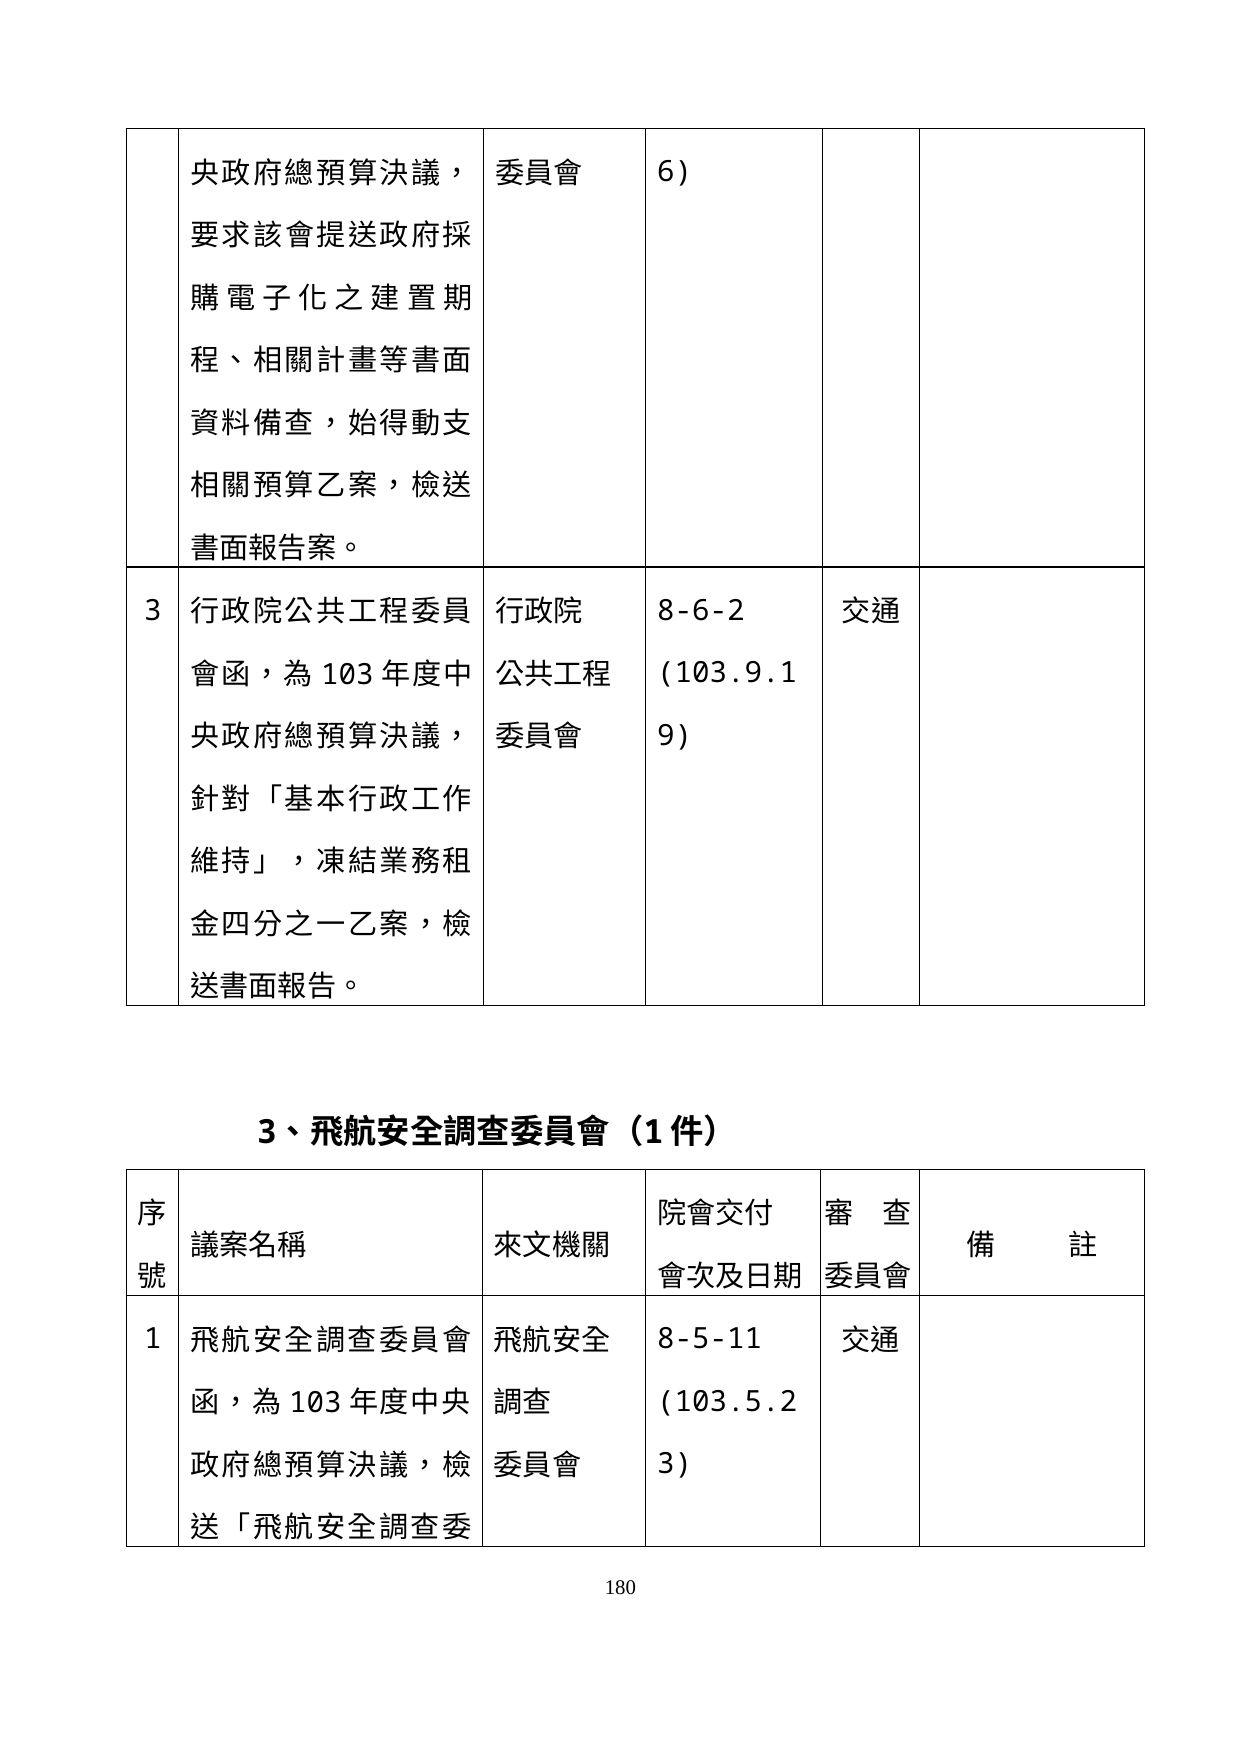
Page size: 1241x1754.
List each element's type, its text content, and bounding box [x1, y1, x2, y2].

table_header 議案名稱 [179, 1170, 482, 1294]
table_cell [920, 129, 1144, 566]
table_cell 1 [127, 1296, 178, 1546]
table_header 審 查 委員會 [821, 1170, 919, 1294]
table_cell 8-6-2 (103.9.19) [646, 568, 822, 1005]
table_cell 6) [646, 129, 822, 566]
text 3、飛航安全調查委員會（1件） [118, 1087, 1122, 1150]
table_cell [920, 568, 1144, 1005]
table_cell 交通 [821, 1296, 919, 1546]
table_cell 8-5-11 (103.5.23) [646, 1296, 820, 1546]
table_cell 飛航安全調查委員會函，為103年度中央政府總預算決議，檢送「飛航安全調查委 [179, 1296, 482, 1546]
table_cell [920, 1296, 1144, 1546]
table_header 院會交付 會次及日期 [646, 1170, 820, 1294]
table_cell [823, 129, 919, 566]
table_cell 3 [127, 568, 178, 1005]
table_cell 交通 [823, 568, 919, 1005]
table_cell 委員會 [484, 129, 645, 566]
table_header 序號 [127, 1170, 178, 1294]
table_header 備 註 [920, 1170, 1144, 1294]
table_cell 行政院 公共工程委員會 [484, 568, 645, 1005]
table_cell 行政院公共工程委員會函，為103年度中央政府總預算決議，針對「基本行政工作維持」，凍結業務租金四分之一乙案，檢送書面報告。 [179, 568, 483, 1005]
table_cell 飛航安全 調查 委員會 [483, 1296, 645, 1546]
table_header 來文機關 [483, 1170, 645, 1294]
table_cell 央政府總預算決議，要求該會提送政府採購電子化之建置期程、相關計畫等書面資料備查，始得動支相關預算乙案，檢送書面報告案。 [179, 129, 483, 566]
table_cell [127, 129, 178, 566]
